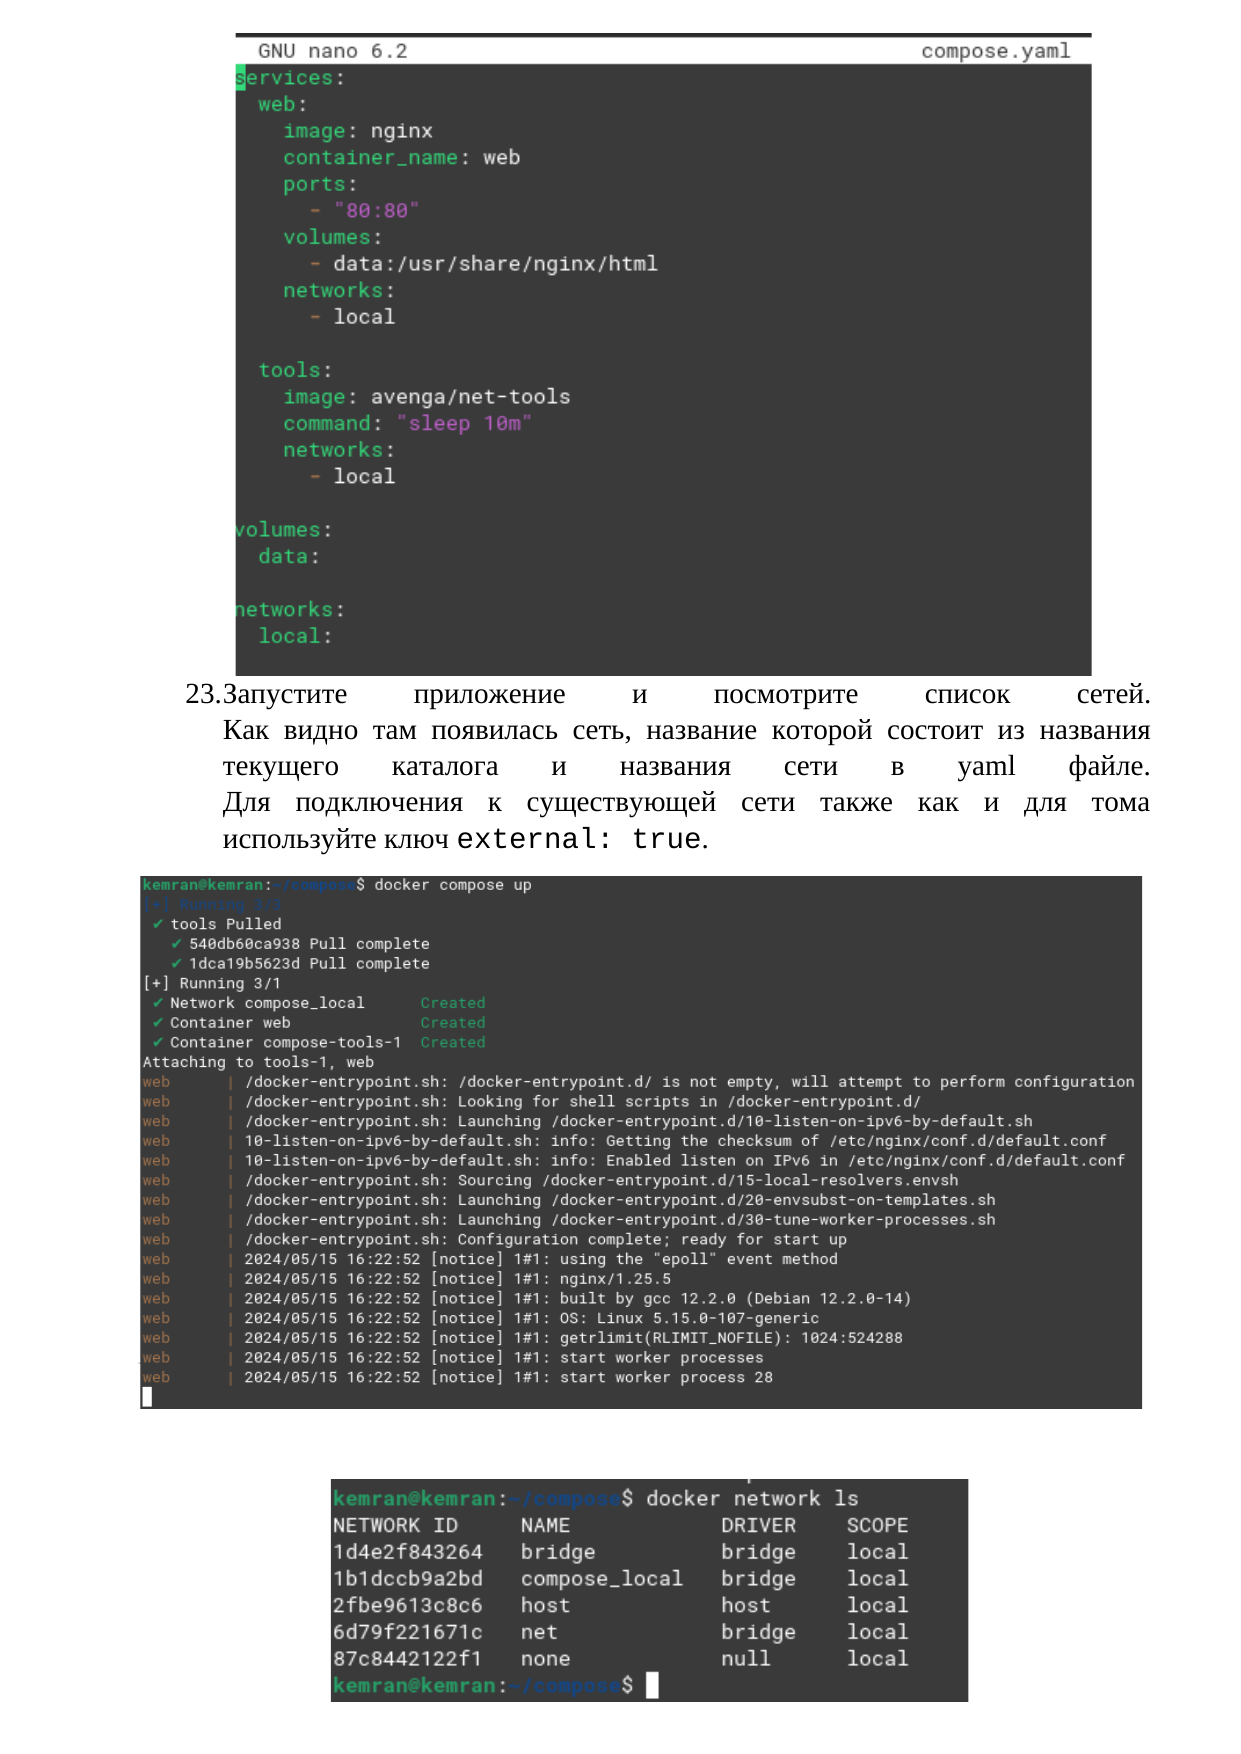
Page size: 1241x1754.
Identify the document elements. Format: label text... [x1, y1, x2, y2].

picture [235, 33, 1092, 676]
picture [138, 876, 1143, 1409]
picture [330, 1479, 969, 1702]
list Запустите приложение и посмотрите список сетей. Как видно там появилась сеть, название которой состоит из названия текущего каталога и названия сети в yaml файле. Для подключения к существующей сети также как и для тома используйте ключ external: true. [185, 676, 1152, 857]
